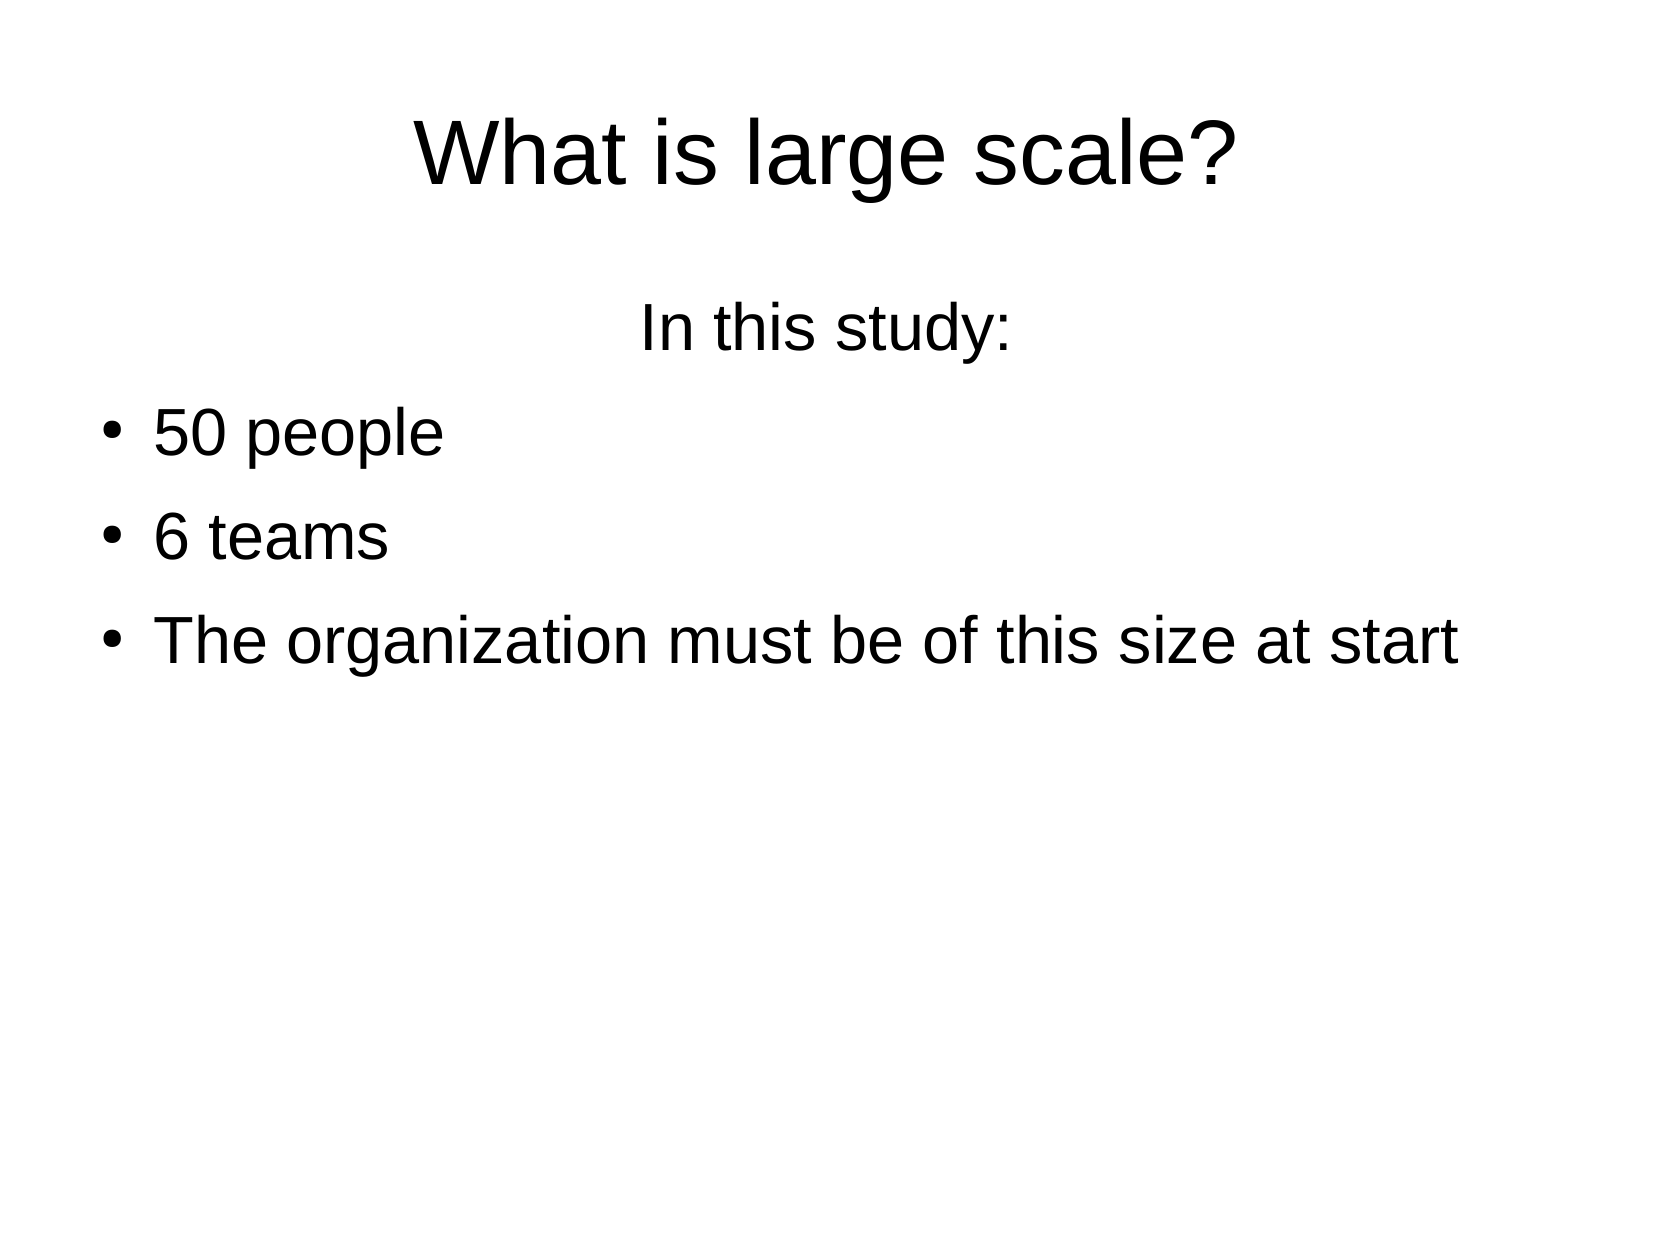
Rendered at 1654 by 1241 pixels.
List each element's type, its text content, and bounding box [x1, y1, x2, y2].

title What is large scale? [82, 49, 1571, 257]
list In this study: 50 people 6 teams The organization must be of this size at start [82, 290, 1571, 1010]
